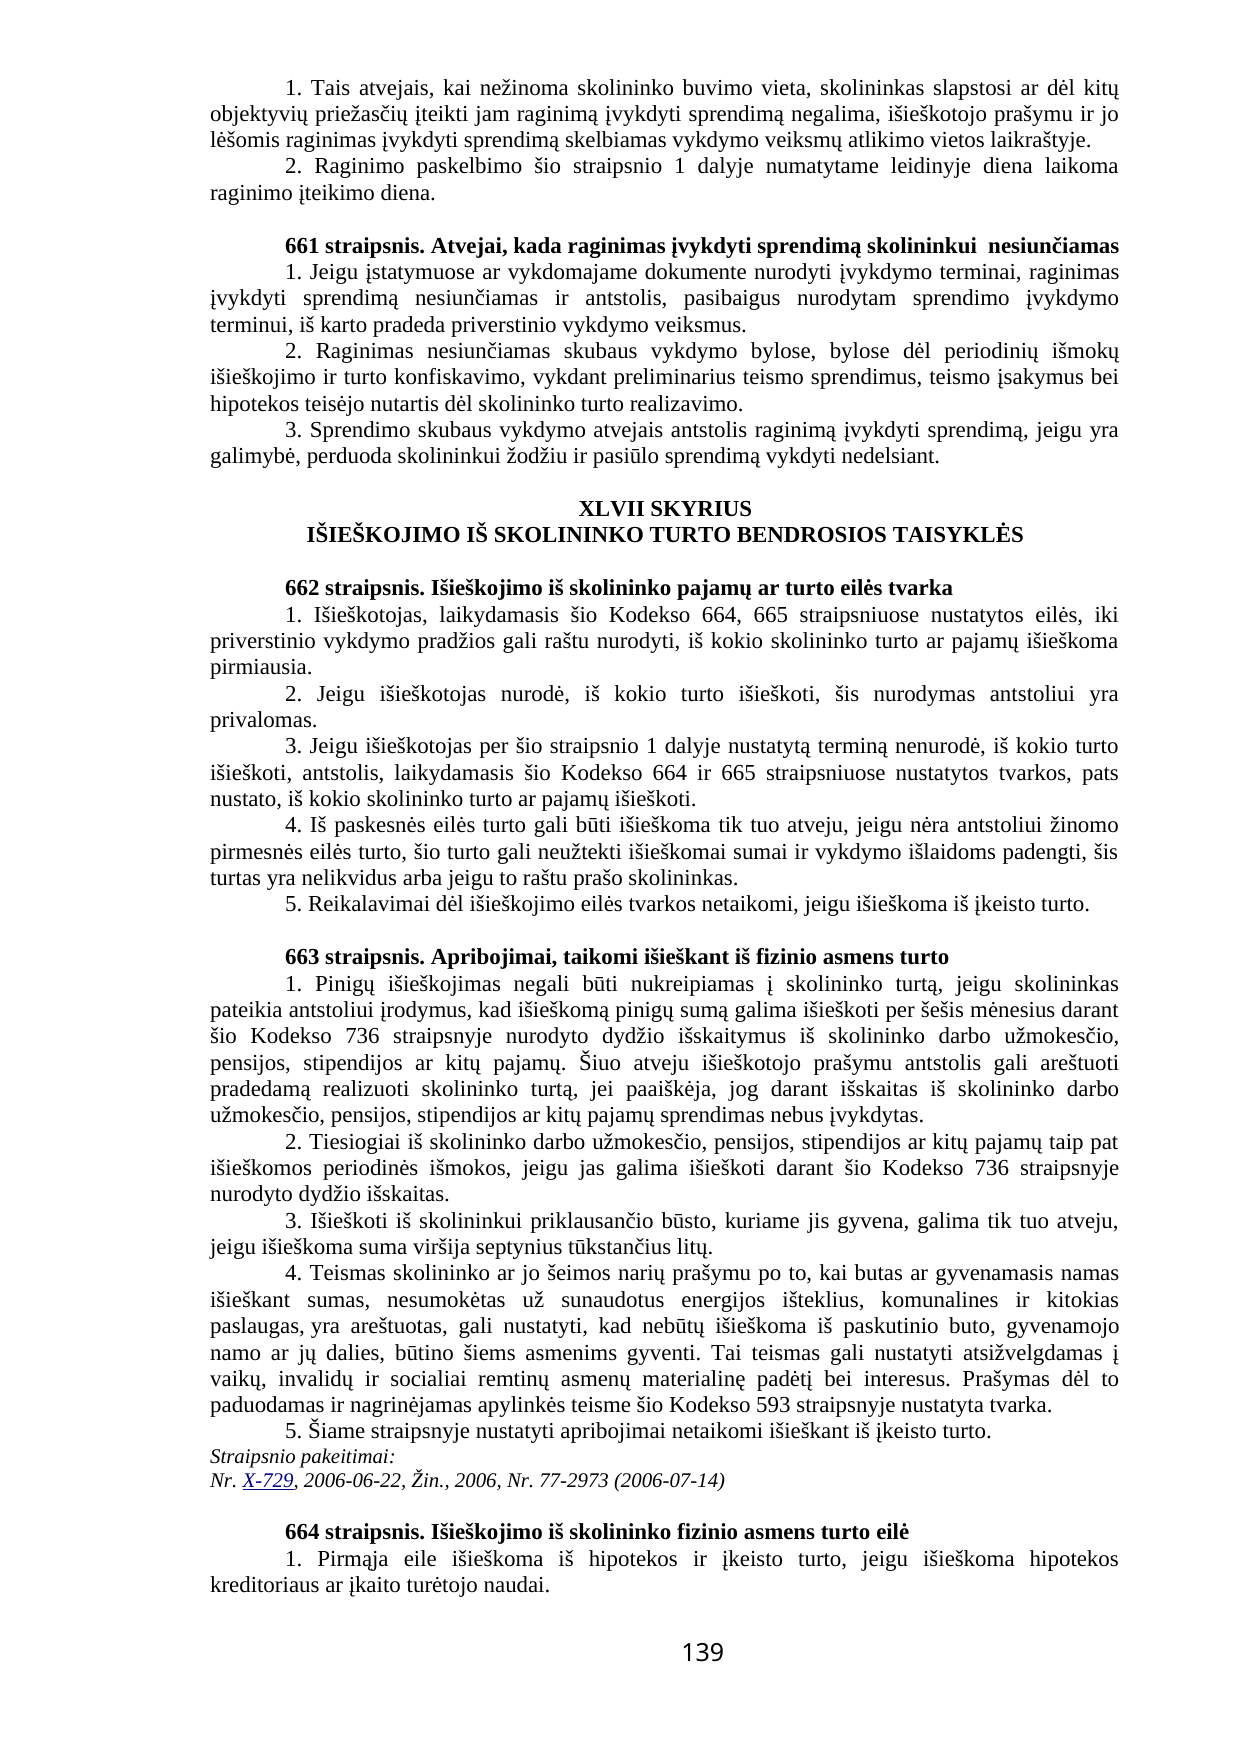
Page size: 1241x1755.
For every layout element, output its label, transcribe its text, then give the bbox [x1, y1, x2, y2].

text 1. Jeigu įstatymuose ar vykdomajame dokumente nurodyti įvykdymo terminai, raginimas įvykdyti sprendimą nesiunčiamas ir antstolis, pasibaigus nurodytam sprendimo įvykdymo terminui, iš karto pradeda priverstinio vykdymo veiksmus. [210, 258, 1120, 337]
text 1. Tais atvejais, kai nežinoma skolininko buvimo vieta, skolininkas slapstosi ar dėl kitų objektyvių priežasčių įteikti jam raginimą įvykdyti sprendimą negalima, išieškotojo prašymu ir jo lėšomis raginimas įvykdyti sprendimą skelbiamas vykdymo veiksmų atlikimo vietos laikraštyje. [210, 73, 1120, 153]
text 2. Raginimo paskelbimo šio straipsnio 1 dalyje numatytame leidinyje diena laikoma raginimo įteikimo diena. [210, 153, 1120, 205]
text 4. Iš paskesnės eilės turto gali būti išieškoma tik tuo atveju, jeigu nėra antstoliui žinomo pirmesnės eilės turto, šio turto gali neužtekti išieškomai sumai ir vykdymo išlaidoms padengti, šis turtas yra nelikvidus arba jeigu to raštu prašo skolininkas. [210, 811, 1120, 891]
text 2. Tiesiogiai iš skolininko darbo užmokesčio, pensijos, stipendijos ar kitų pajamų taip pat išieškomos periodinės išmokos, jeigu jas galima išieškoti darant šio Kodekso 736 straipsnyje nurodyto dydžio išskaitas. [210, 1128, 1120, 1207]
text 2. Raginimas nesiunčiamas skubaus vykdymo bylose, bylose dėl periodinių išmokų išieškojimo ir turto konfiskavimo, vykdant preliminarius teismo sprendimus, teismo įsakymus bei hipotekos teisėjo nutartis dėl skolininko turto realizavimo. [210, 337, 1120, 416]
text Straipsnio pakeitimai: [210, 1444, 1120, 1468]
subtitle IŠIEŠKOJIMO IŠ SKOLININKO TURTO BENDROSIOS TAISYKLĖS [210, 522, 1120, 548]
text 3. Sprendimo skubaus vykdymo atvejais antstolis raginimą įvykdyti sprendimą, jeigu yra galimybė, perduoda skolininkui žodžiu ir pasiūlo sprendimą vykdyti nedelsiant. [210, 416, 1120, 469]
text 3. Išieškoti iš skolininkui priklausančio būsto, kuriame jis gyvena, galima tik tuo atveju, jeigu išieškoma suma viršija septynius tūkstančius litų. [210, 1207, 1120, 1259]
text 5. Šiame straipsnyje nustatyti apribojimai netaikomi išieškant iš įkeisto turto. [210, 1418, 1120, 1444]
text 664 straipsnis. Išieškojimo iš skolininko fizinio asmens turto eilė [210, 1518, 1120, 1545]
text 1. Išieškotojas, laikydamasis šio Kodekso 664, 665 straipsniuose nustatytos eilės, iki priverstinio vykdymo pradžios gali raštu nurodyti, iš kokio skolininko turto ar pajamų išieškoma pirmiausia. [210, 601, 1120, 680]
text Nr. X-729, 2006-06-22, Žin., 2006, Nr. 77-2973 (2006-07-14) [210, 1468, 1120, 1492]
text 663 straipsnis. Apribojimai, taikomi išieškant iš fizinio asmens turto [210, 943, 1120, 969]
text 1. Pirmąja eile išieškoma iš hipotekos ir įkeisto turto, jeigu išieškoma hipotekos kreditoriaus ar įkaito turėtojo naudai. [210, 1545, 1120, 1597]
subtitle XLVII SKYRIUS [210, 495, 1120, 522]
text 3. Jeigu išieškotojas per šio straipsnio 1 dalyje nustatytą terminą nenurodė, iš kokio turto išieškoti, antstolis, laikydamasis šio Kodekso 664 ir 665 straipsniuose nustatytos tvarkos, pats nustato, iš kokio skolininko turto ar pajamų išieškoti. [210, 732, 1120, 811]
text 5. Reikalavimai dėl išieškojimo eilės tvarkos netaikomi, jeigu išieškoma iš įkeisto turto. [210, 891, 1120, 917]
text 4. Teismas skolininko ar jo šeimos narių prašymu po to, kai butas ar gyvenamasis namas išieškant sumas, nesumokėtas už sunaudotus energijos išteklius, komunalines ir kitokias paslaugas, yra areštuotas, gali nustatyti, kad nebūtų išieškoma iš paskutinio buto, gyvenamojo namo ar jų dalies, būtino šiems asmenims gyventi. Tai teismas gali nustatyti atsižvelgdamas į vaikų, invalidų ir socialiai remtinų asmenų materialinę padėtį bei interesus. Prašymas dėl to paduodamas ir nagrinėjamas apylinkės teisme šio Kodekso 593 straipsnyje nustatyta tvarka. [210, 1259, 1120, 1418]
text 661 straipsnis. Atvejai, kada raginimas įvykdyti sprendimą skolininkui nesiunčiamas [285, 232, 1120, 258]
text 2. Jeigu išieškotojas nurodė, iš kokio turto išieškoti, šis nurodymas antstoliui yra privalomas. [210, 680, 1120, 732]
text 1. Pinigų išieškojimas negali būti nukreipiamas į skolininko turtą, jeigu skolininkas pateikia antstoliui įrodymus, kad išieškomą pinigų sumą galima išieškoti per šešis mėnesius darant šio Kodekso 736 straipsnyje nurodyto dydžio išskaitymus iš skolininko darbo užmokesčio, pensijos, stipendijos ar kitų pajamų. Šiuo atveju išieškotojo prašymu antstolis gali areštuoti pradedamą realizuoti skolininko turtą, jei paaiškėja, jog darant išskaitas iš skolininko darbo užmokesčio, pensijos, stipendijos ar kitų pajamų sprendimas nebus įvykdytas. [210, 969, 1120, 1128]
text 662 straipsnis. Išieškojimo iš skolininko pajamų ar turto eilės tvarka [210, 574, 1120, 601]
